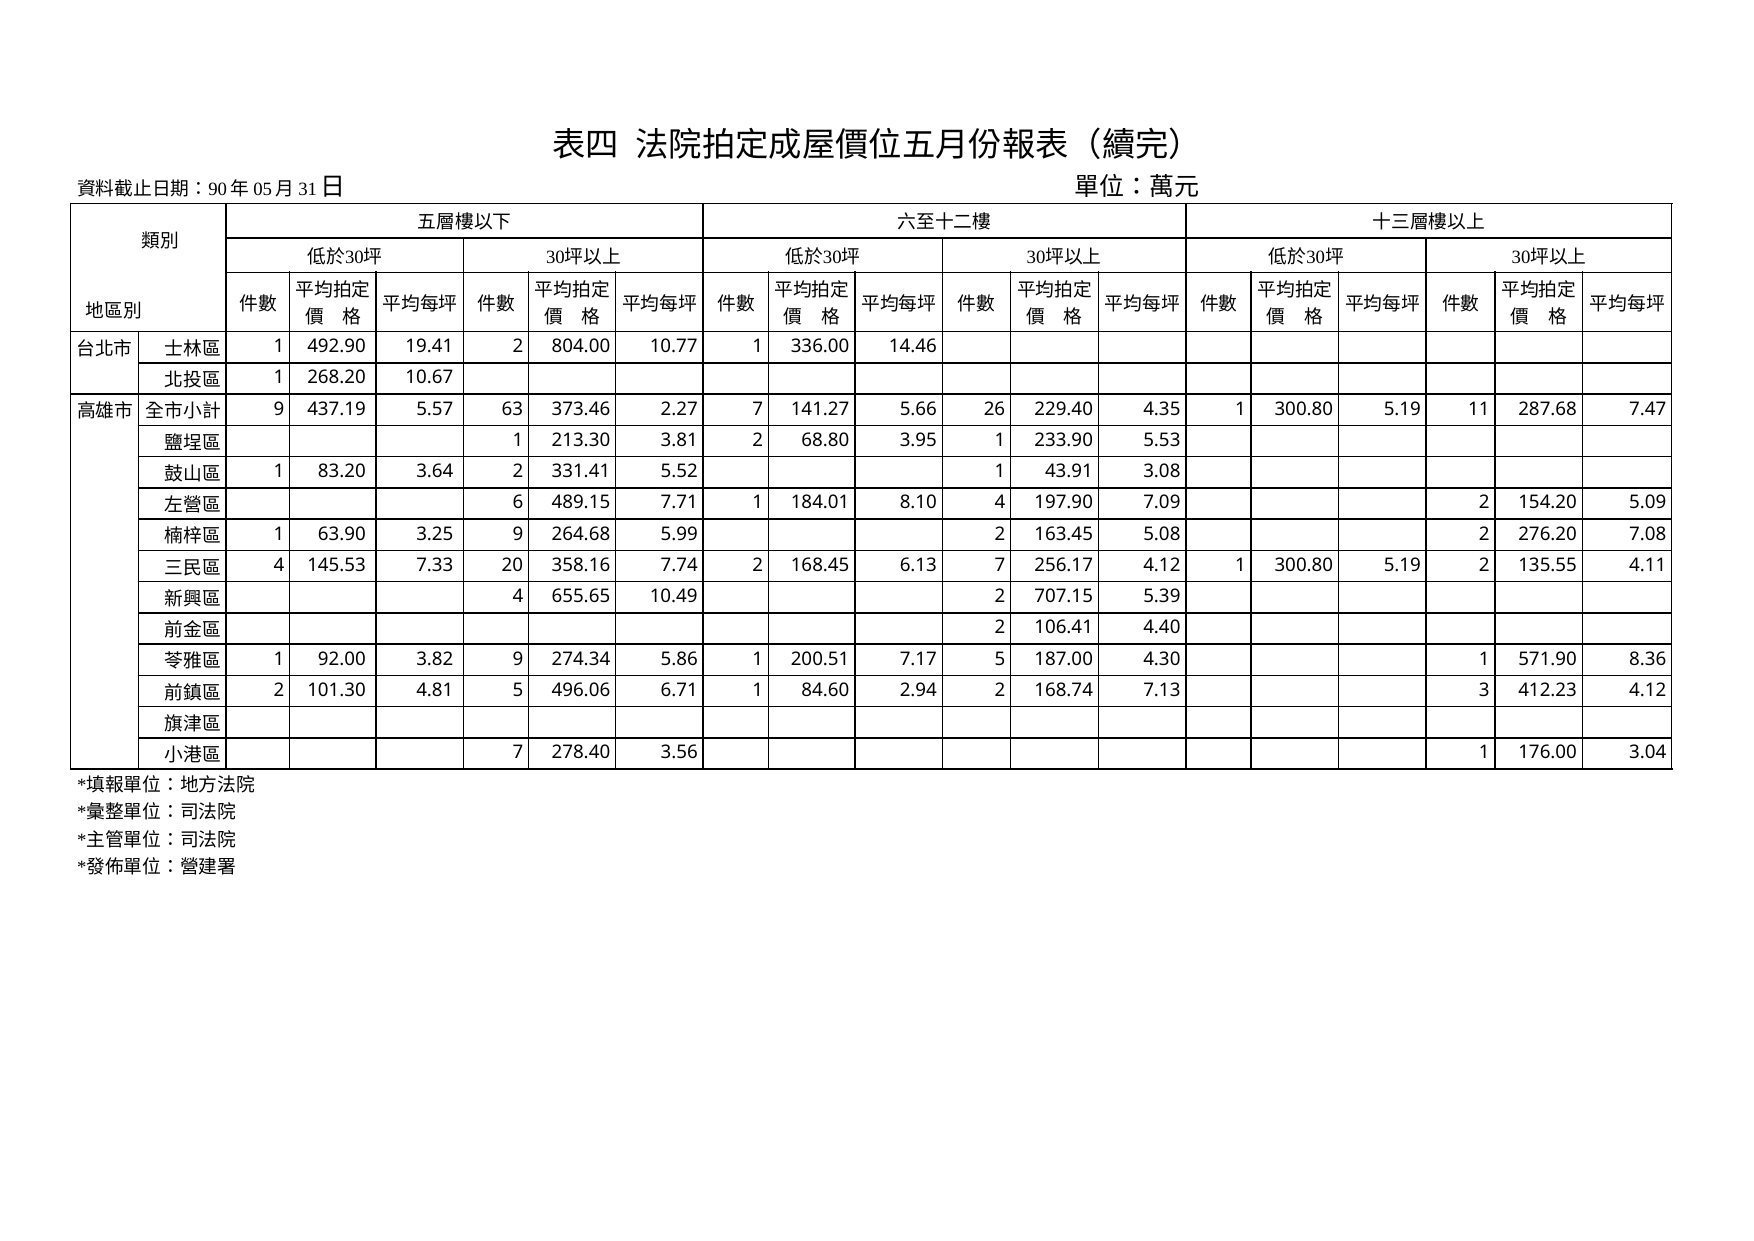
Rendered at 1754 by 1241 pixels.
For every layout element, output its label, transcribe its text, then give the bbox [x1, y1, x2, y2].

table_cell 4.12 [1583, 676, 1671, 706]
table_cell [71, 550, 138, 581]
table_cell [1339, 332, 1425, 362]
table_cell 1 [227, 457, 289, 487]
table_cell 11 [1427, 395, 1494, 424]
table_cell 6.71 [616, 676, 702, 706]
text *填報單位：地方法院 [77, 770, 1677, 797]
table_cell [769, 739, 854, 768]
table_cell [464, 364, 528, 393]
table_cell 176.00 [1496, 739, 1582, 768]
table_cell 92.00 [290, 645, 375, 674]
table_cell [1496, 582, 1582, 612]
table_cell [1011, 364, 1098, 393]
table_cell [1339, 457, 1425, 487]
table_cell [943, 707, 1010, 737]
table_cell 新興區 [139, 582, 225, 612]
table_cell [943, 739, 1010, 768]
table_cell 1 [1427, 739, 1494, 768]
table_cell [1583, 332, 1671, 362]
table_cell [856, 582, 942, 612]
table_cell 全市小計 [139, 395, 225, 424]
table_cell [1496, 707, 1582, 737]
table_cell [290, 614, 375, 643]
table_cell [1252, 707, 1338, 737]
table_cell 278.40 [529, 739, 615, 768]
table_cell [1099, 364, 1185, 393]
text 表四 法院拍定成屋價位五月份報表（續完） [77, 118, 1677, 166]
table_cell 7 [704, 395, 768, 424]
table_cell 2 [227, 676, 289, 706]
table_cell [1339, 739, 1425, 768]
table_cell [1427, 364, 1494, 393]
table_cell 197.90 [1011, 489, 1098, 518]
table_cell 135.55 [1496, 551, 1582, 581]
table_cell [1339, 364, 1425, 393]
table_cell 5 [464, 676, 528, 706]
table_cell 2 [943, 582, 1010, 612]
table_cell [1187, 489, 1250, 518]
table_cell 平均拍定價 格 [290, 273, 375, 331]
table_cell 3.81 [616, 426, 702, 456]
table_cell 168.74 [1011, 676, 1098, 706]
table_cell 前金區 [139, 614, 225, 643]
table_cell 平均拍定價 格 [529, 273, 615, 331]
table_cell [377, 707, 463, 737]
table_cell [1427, 332, 1494, 362]
table_cell 件數 [227, 273, 289, 331]
table_cell [71, 706, 138, 737]
table_cell 1 [704, 645, 768, 674]
table_cell [856, 707, 942, 737]
table_cell 2 [464, 457, 528, 487]
table_cell [1187, 645, 1250, 674]
table_cell 6.13 [856, 551, 942, 581]
table_cell [704, 707, 768, 737]
table_cell 5.86 [616, 645, 702, 674]
table_header 十三層樓以上 [1187, 204, 1671, 237]
table_cell 30坪以上 [464, 239, 702, 271]
table_cell 件數 [1427, 273, 1494, 331]
table_cell [71, 456, 138, 487]
table_cell 163.45 [1011, 520, 1098, 549]
table_cell [856, 364, 942, 393]
table_cell [290, 739, 375, 768]
table_cell 43.91 [1011, 457, 1098, 487]
table_cell [71, 581, 138, 612]
text *主管單位：司法院 [77, 824, 1677, 851]
table_cell 台北市 [71, 332, 138, 362]
table_cell 7.74 [616, 551, 702, 581]
table_header 類別 地區別 [71, 204, 225, 331]
table_cell 3.82 [377, 645, 463, 674]
table_cell [769, 520, 854, 549]
table_cell [943, 364, 1010, 393]
table_cell [1583, 364, 1671, 393]
table_cell [1011, 739, 1098, 768]
table_cell [1099, 707, 1185, 737]
table_cell [227, 489, 289, 518]
table_cell [769, 457, 854, 487]
table_cell 1 [1187, 395, 1250, 424]
table_cell 8.10 [856, 489, 942, 518]
table_cell 4.40 [1099, 614, 1185, 643]
table_cell [377, 489, 463, 518]
table_cell [704, 364, 768, 393]
table_cell 358.16 [529, 551, 615, 581]
table_cell 1 [227, 520, 289, 549]
table_cell 左營區 [139, 489, 225, 518]
table_cell [1252, 614, 1338, 643]
table_cell 件數 [704, 273, 768, 331]
table_cell 7.09 [1099, 489, 1185, 518]
table_cell [1187, 520, 1250, 549]
table_cell [1339, 645, 1425, 674]
table_cell [704, 582, 768, 612]
table_cell 2 [1427, 489, 1494, 518]
table_cell [1496, 457, 1582, 487]
table_cell 7.47 [1583, 395, 1671, 424]
table_cell [856, 457, 942, 487]
table_cell [529, 707, 615, 737]
table_cell 5.19 [1339, 551, 1425, 581]
table_cell 7.13 [1099, 676, 1185, 706]
table_cell [71, 612, 138, 643]
table_cell 3.64 [377, 457, 463, 487]
table_cell 437.19 [290, 395, 375, 424]
table_cell 655.65 [529, 582, 615, 612]
table_cell [71, 643, 138, 674]
table_cell 5.66 [856, 395, 942, 424]
table_cell [529, 614, 615, 643]
table_cell [1187, 457, 1250, 487]
table_cell 213.30 [529, 426, 615, 456]
table_cell [1583, 582, 1671, 612]
table_cell 496.06 [529, 676, 615, 706]
table_cell 3.04 [1583, 739, 1671, 768]
table_cell [1252, 364, 1338, 393]
table_cell 300.80 [1252, 395, 1338, 424]
table_cell [71, 362, 138, 393]
table_cell [769, 364, 854, 393]
table_cell [616, 707, 702, 737]
table_cell 3 [1427, 676, 1494, 706]
table_cell 84.60 [769, 676, 854, 706]
table_cell 4 [464, 582, 528, 612]
table_cell [1099, 739, 1185, 768]
table_cell [769, 707, 854, 737]
table_cell 268.20 [290, 364, 375, 393]
table_cell 3.25 [377, 520, 463, 549]
table_cell [704, 520, 768, 549]
table_cell [1339, 489, 1425, 518]
table_cell 平均拍定價 格 [1496, 273, 1582, 331]
table_cell 平均每坪 [377, 273, 463, 331]
table_cell 2 [464, 332, 528, 362]
table_cell 256.17 [1011, 551, 1098, 581]
table_cell [71, 675, 138, 706]
table_cell [290, 489, 375, 518]
table_cell 7.71 [616, 489, 702, 518]
table_cell 83.20 [290, 457, 375, 487]
table_cell 4.30 [1099, 645, 1185, 674]
table_cell [1187, 614, 1250, 643]
table_cell 1 [1187, 551, 1250, 581]
table_cell 287.68 [1496, 395, 1582, 424]
table_cell 7 [464, 739, 528, 768]
table_cell 184.01 [769, 489, 854, 518]
table_cell 低於30坪 [227, 239, 463, 271]
table_cell 平均每坪 [1583, 273, 1671, 331]
table_cell 19.41 [377, 332, 463, 362]
table_cell [1099, 332, 1185, 362]
table_cell 20 [464, 551, 528, 581]
table_cell 楠梓區 [139, 520, 225, 549]
table_cell [464, 707, 528, 737]
text 資料截止日期：90年05月31日 單位：萬元 [77, 166, 1677, 203]
table_cell 1 [704, 332, 768, 362]
table_cell [1427, 707, 1494, 737]
table_cell 1 [1427, 645, 1494, 674]
table_cell 141.27 [769, 395, 854, 424]
table_cell [1252, 676, 1338, 706]
table_cell [856, 520, 942, 549]
table_cell 30坪以上 [1427, 239, 1671, 271]
table_cell 北投區 [139, 364, 225, 393]
table_cell [227, 739, 289, 768]
table_cell [943, 332, 1010, 362]
table_cell 1 [704, 676, 768, 706]
table_cell [1427, 457, 1494, 487]
table_cell 7.17 [856, 645, 942, 674]
table_cell [1496, 614, 1582, 643]
table_cell 264.68 [529, 520, 615, 549]
table_cell 2.27 [616, 395, 702, 424]
table_cell 63 [464, 395, 528, 424]
table_cell 1 [227, 364, 289, 393]
table_cell 106.41 [1011, 614, 1098, 643]
table_cell [769, 614, 854, 643]
table_cell 10.67 [377, 364, 463, 393]
table_cell 5.08 [1099, 520, 1185, 549]
table_cell [1583, 457, 1671, 487]
table_cell [71, 518, 138, 549]
table_cell [1496, 364, 1582, 393]
table_cell 7.33 [377, 551, 463, 581]
table_cell 2 [704, 551, 768, 581]
table_cell [71, 487, 138, 518]
table_cell 平均拍定價 格 [1252, 273, 1338, 331]
table_cell [704, 614, 768, 643]
table_cell [1187, 707, 1250, 737]
table_cell [1339, 426, 1425, 456]
table_cell [769, 582, 854, 612]
table_cell [227, 582, 289, 612]
table_cell [1252, 489, 1338, 518]
table_cell 9 [464, 645, 528, 674]
table_cell [1496, 426, 1582, 456]
table_cell [1339, 676, 1425, 706]
table_cell 4 [227, 551, 289, 581]
table_cell [1252, 426, 1338, 456]
table_cell [1252, 520, 1338, 549]
table_cell [377, 426, 463, 456]
table_cell 2 [1427, 520, 1494, 549]
table_cell [1011, 332, 1098, 362]
table_cell 旗津區 [139, 707, 225, 737]
table_cell 1 [943, 457, 1010, 487]
table_cell [1187, 739, 1250, 768]
table_cell 300.80 [1252, 551, 1338, 581]
table_cell 5.52 [616, 457, 702, 487]
table_cell 6 [464, 489, 528, 518]
table_cell [1187, 676, 1250, 706]
table_cell [1187, 426, 1250, 456]
table_cell 8.36 [1583, 645, 1671, 674]
table_cell [377, 582, 463, 612]
table_cell 1 [943, 426, 1010, 456]
table_cell 412.23 [1496, 676, 1582, 706]
table_cell 5.09 [1583, 489, 1671, 518]
table_cell 5.53 [1099, 426, 1185, 456]
table_cell 30坪以上 [943, 239, 1185, 271]
table_cell 26 [943, 395, 1010, 424]
table_cell 4.81 [377, 676, 463, 706]
table_cell 336.00 [769, 332, 854, 362]
table_cell 4.35 [1099, 395, 1185, 424]
table_cell [227, 707, 289, 737]
table_cell 9 [227, 395, 289, 424]
table_cell 件數 [1187, 273, 1250, 331]
table_cell 373.46 [529, 395, 615, 424]
table_cell 489.15 [529, 489, 615, 518]
table_cell 3.95 [856, 426, 942, 456]
table_cell 101.30 [290, 676, 375, 706]
table_cell 2 [943, 520, 1010, 549]
table_cell [71, 737, 138, 768]
table_cell [1583, 614, 1671, 643]
text *發佈單位：營建署 [77, 851, 1677, 878]
table_cell [1496, 332, 1582, 362]
table_cell [1427, 614, 1494, 643]
table_cell [1187, 582, 1250, 612]
table_cell 士林區 [139, 332, 225, 362]
table_cell 68.80 [769, 426, 854, 456]
table_cell 1 [227, 332, 289, 362]
table_cell [1187, 332, 1250, 362]
table_cell 233.90 [1011, 426, 1098, 456]
table_cell [71, 425, 138, 456]
table_cell [1339, 614, 1425, 643]
table_cell 154.20 [1496, 489, 1582, 518]
text *彙整單位：司法院 [77, 797, 1677, 824]
table_cell [290, 707, 375, 737]
table_cell [616, 364, 702, 393]
table_header 六至十二樓 [704, 204, 1185, 237]
table_cell 14.46 [856, 332, 942, 362]
table_cell 2 [704, 426, 768, 456]
table_cell 前鎮區 [139, 676, 225, 706]
table_cell 5 [943, 645, 1010, 674]
table_cell 5.57 [377, 395, 463, 424]
table_cell 804.00 [529, 332, 615, 362]
table_cell [1252, 332, 1338, 362]
table_cell 件數 [943, 273, 1010, 331]
table_cell 1 [227, 645, 289, 674]
table_cell 平均拍定價 格 [769, 273, 854, 331]
table_cell 平均每坪 [856, 273, 942, 331]
table_cell [377, 739, 463, 768]
table_cell 平均每坪 [1339, 273, 1425, 331]
table_cell [1252, 582, 1338, 612]
table_cell 492.90 [290, 332, 375, 362]
table_cell 1 [464, 426, 528, 456]
table_cell [704, 457, 768, 487]
table_cell 件數 [464, 273, 528, 331]
table_cell 10.49 [616, 582, 702, 612]
table_cell 145.53 [290, 551, 375, 581]
table_cell 鹽埕區 [139, 426, 225, 456]
table_cell 5.19 [1339, 395, 1425, 424]
table_cell [290, 426, 375, 456]
table_cell 3.56 [616, 739, 702, 768]
table_cell 4.12 [1099, 551, 1185, 581]
table_cell 707.15 [1011, 582, 1098, 612]
table_cell 低於30坪 [1187, 239, 1425, 271]
table_cell [1583, 426, 1671, 456]
table_cell [1339, 520, 1425, 549]
table_cell 63.90 [290, 520, 375, 549]
table_cell 低於30坪 [704, 239, 942, 271]
table_cell 小港區 [139, 739, 225, 768]
table_cell [464, 614, 528, 643]
table_cell [290, 582, 375, 612]
table_cell 5.99 [616, 520, 702, 549]
table_cell 274.34 [529, 645, 615, 674]
table_cell [1011, 707, 1098, 737]
table_cell 200.51 [769, 645, 854, 674]
table_cell 5.39 [1099, 582, 1185, 612]
table_cell [227, 614, 289, 643]
table_cell 2 [943, 676, 1010, 706]
table_cell 鼓山區 [139, 457, 225, 487]
table_cell 168.45 [769, 551, 854, 581]
table_cell [616, 614, 702, 643]
table_cell [1187, 364, 1250, 393]
table_cell [1252, 739, 1338, 768]
table_cell 4 [943, 489, 1010, 518]
table_cell 331.41 [529, 457, 615, 487]
table_cell 10.77 [616, 332, 702, 362]
table_cell 276.20 [1496, 520, 1582, 549]
table_cell 7.08 [1583, 520, 1671, 549]
table_cell [1339, 582, 1425, 612]
table_cell 平均拍定價 格 [1011, 273, 1098, 331]
table_cell 平均每坪 [616, 273, 702, 331]
table_cell [227, 426, 289, 456]
table_cell [1252, 457, 1338, 487]
table_cell 2 [1427, 551, 1494, 581]
table_cell 2.94 [856, 676, 942, 706]
table_cell 7 [943, 551, 1010, 581]
table_cell 4.11 [1583, 551, 1671, 581]
table_cell 3.08 [1099, 457, 1185, 487]
table_cell [1427, 426, 1494, 456]
table_cell [856, 739, 942, 768]
table_cell 1 [704, 489, 768, 518]
table_cell 三民區 [139, 551, 225, 581]
table_cell 2 [943, 614, 1010, 643]
table_cell 229.40 [1011, 395, 1098, 424]
table_cell [1339, 707, 1425, 737]
table_cell [1427, 582, 1494, 612]
table_cell [377, 614, 463, 643]
table_cell 571.90 [1496, 645, 1582, 674]
table_cell 9 [464, 520, 528, 549]
table_cell 187.00 [1011, 645, 1098, 674]
table_cell [1583, 707, 1671, 737]
table_cell 平均每坪 [1099, 273, 1185, 331]
table_cell 苓雅區 [139, 645, 225, 674]
table_cell 高雄市 [71, 395, 138, 424]
table_cell [704, 739, 768, 768]
table_cell [1252, 645, 1338, 674]
table_header 五層樓以下 [227, 204, 702, 237]
table_cell [529, 364, 615, 393]
table_cell [856, 614, 942, 643]
